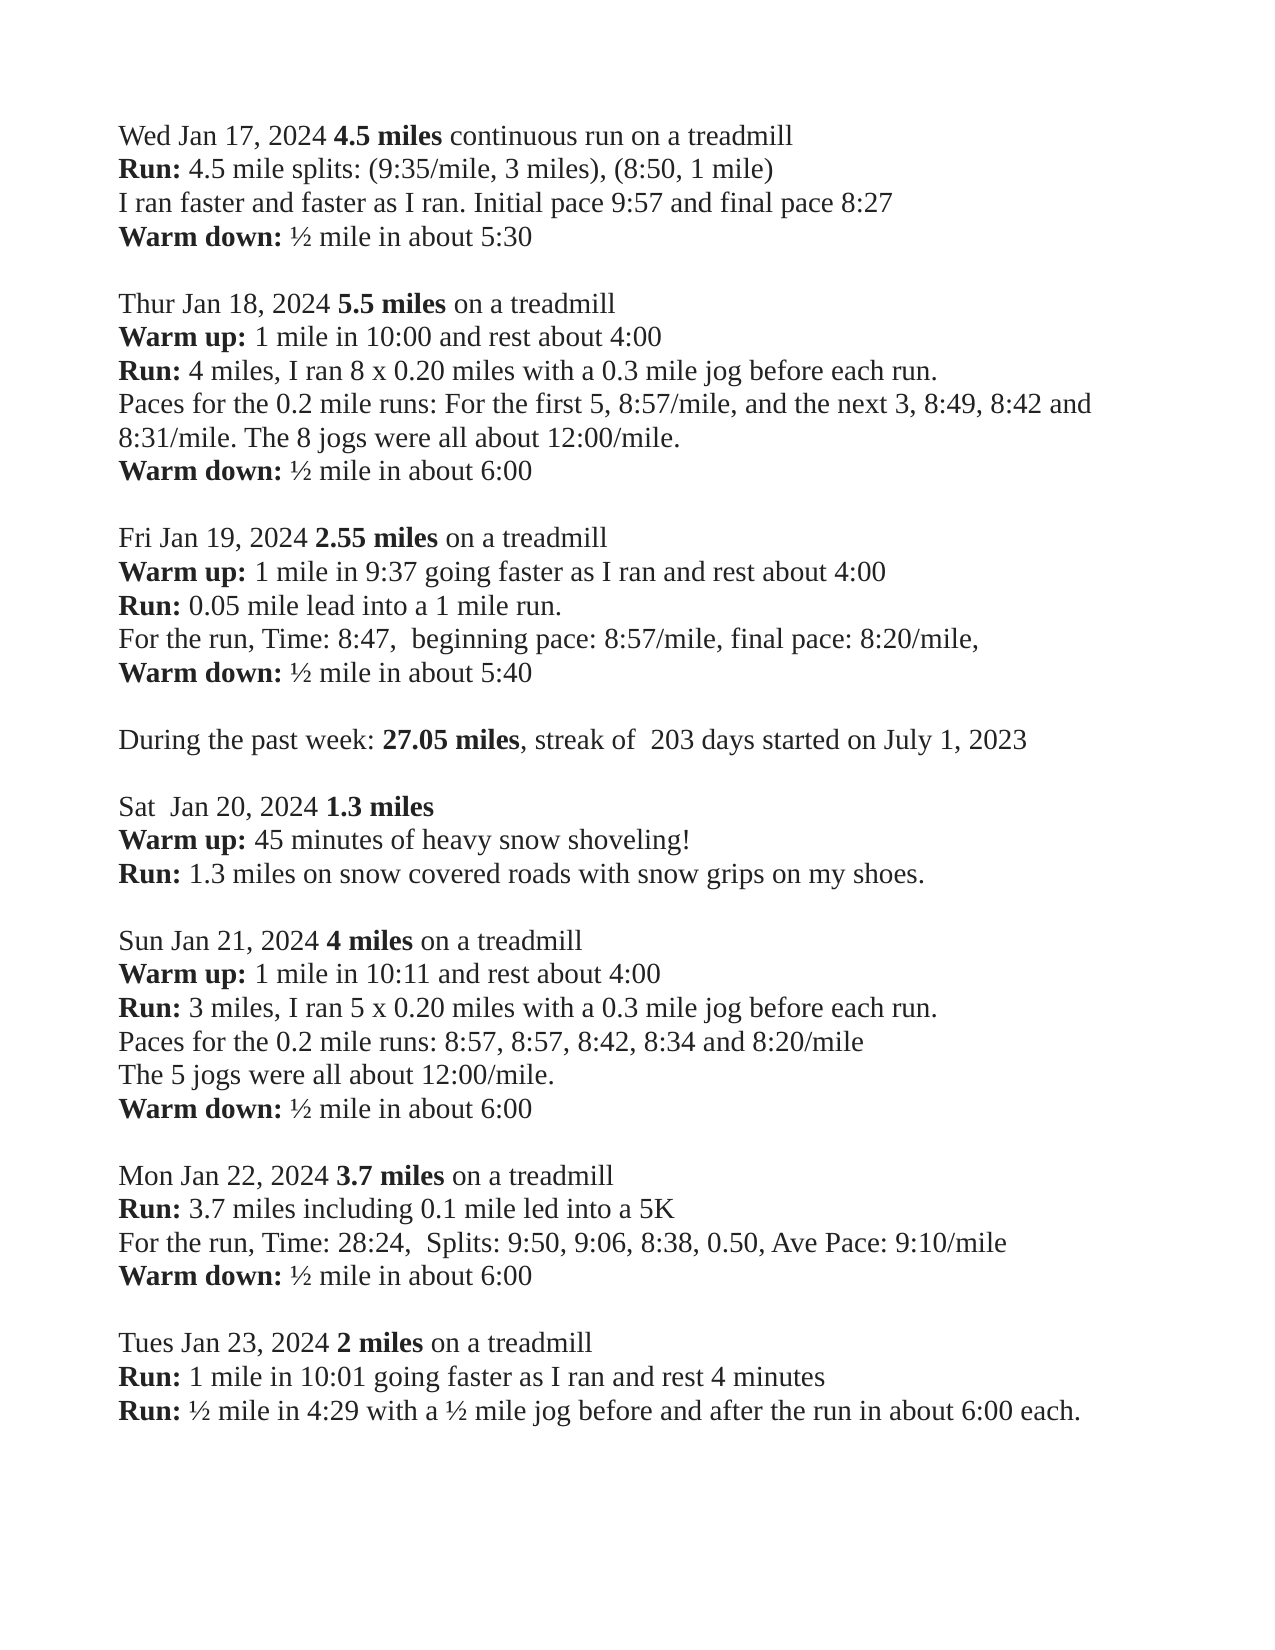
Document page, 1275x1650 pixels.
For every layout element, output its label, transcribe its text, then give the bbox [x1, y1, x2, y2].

text Warm up: 1 mile in 10:00 and rest about 4:00 [118, 319, 1161, 353]
text During the past week: 27.05 miles, streak of 203 days started on July 1, 2023 [118, 722, 1161, 755]
text Mon Jan 22, 2024 3.7 miles on a treadmill [118, 1158, 1161, 1191]
text Run: 1 mile in 10:01 going faster as I ran and rest 4 minutes [118, 1359, 1161, 1393]
text Warm down: ½ mile in about 5:40 [118, 655, 1161, 688]
text Tues Jan 23, 2024 2 miles on a treadmill [118, 1326, 1161, 1359]
text Warm up: 45 minutes of heavy snow shoveling! [118, 822, 1161, 856]
text For the run, Time: 28:24, Splits: 9:50, 9:06, 8:38, 0.50, Ave Pace: 9:10/mile [118, 1225, 1161, 1258]
text Sat Jan 20, 2024 1.3 miles [118, 789, 1161, 822]
text For the run, Time: 8:47, beginning pace: 8:57/mile, final pace: 8:20/mile, [118, 621, 1161, 655]
text Warm down: ½ mile in about 6:00 [118, 453, 1161, 487]
text Run: 1.3 miles on snow covered roads with snow grips on my shoes. [118, 856, 1161, 889]
text The 5 jogs were all about 12:00/mile. [118, 1057, 1161, 1091]
text Run: ½ mile in 4:29 with a ½ mile jog before and after the run in about 6:00 each. [118, 1393, 1161, 1426]
text Run: 4.5 mile splits: (9:35/mile, 3 miles), (8:50, 1 mile) [118, 152, 1161, 185]
text Run: 4 miles, I ran 8 x 0.20 miles with a 0.3 mile jog before each run. [118, 353, 1161, 386]
text Paces for the 0.2 mile runs: 8:57, 8:57, 8:42, 8:34 and 8:20/mile [118, 1024, 1161, 1057]
text Fri Jan 19, 2024 2.55 miles on a treadmill [118, 521, 1161, 554]
text Sun Jan 21, 2024 4 miles on a treadmill [118, 923, 1161, 957]
text Warm down: ½ mile in about 5:30 [118, 219, 1161, 252]
text Run: 3.7 miles including 0.1 mile led into a 5K [118, 1191, 1161, 1225]
text Run: 0.05 mile lead into a 1 mile run. [118, 588, 1161, 621]
text Thur Jan 18, 2024 5.5 miles on a treadmill [118, 286, 1161, 319]
text Wed Jan 17, 2024 4.5 miles continuous run on a treadmill [118, 118, 1161, 152]
text Run: 3 miles, I ran 5 x 0.20 miles with a 0.3 mile jog before each run. [118, 990, 1161, 1024]
text Warm down: ½ mile in about 6:00 [118, 1091, 1161, 1124]
text Warm up: 1 mile in 10:11 and rest about 4:00 [118, 957, 1161, 990]
text Warm up: 1 mile in 9:37 going faster as I ran and rest about 4:00 [118, 554, 1161, 588]
text Warm down: ½ mile in about 6:00 [118, 1258, 1161, 1292]
text Paces for the 0.2 mile runs: For the first 5, 8:57/mile, and the next 3, 8:49, 8:42 and 8:31/mile. The 8 jogs were all about 12:00/mile. [118, 386, 1161, 453]
text I ran faster and faster as I ran. Initial pace 9:57 and final pace 8:27 [118, 185, 1161, 219]
